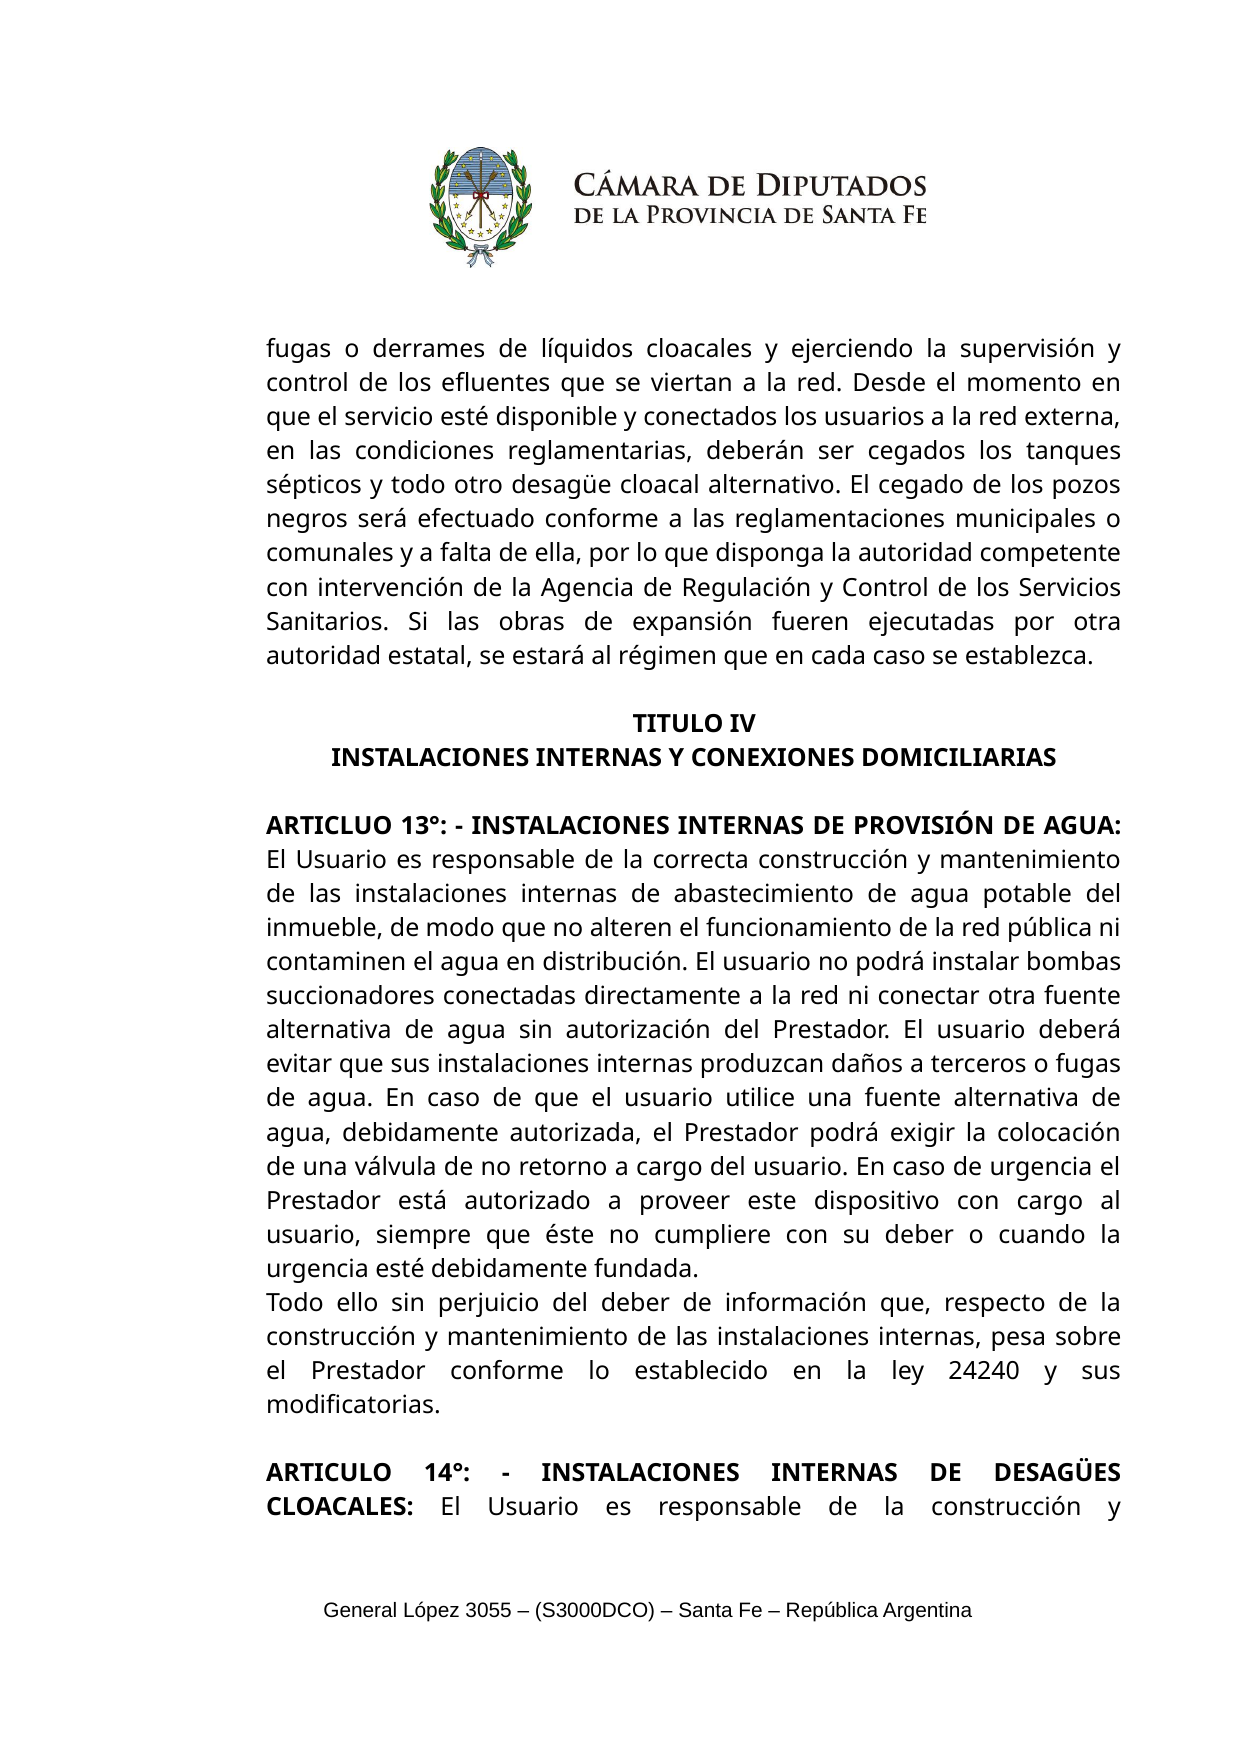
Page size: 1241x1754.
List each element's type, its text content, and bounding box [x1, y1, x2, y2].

text ARTICLUO 13°: - INSTALACIONES INTERNAS DE PROVISIÓN DE AGUA: El Usuario es responsable de la correcta construcción y mantenimiento de las instalaciones internas de abastecimiento de agua potable del inmueble, de modo que no alteren el funcionamiento de la red pública ni contaminen el agua en distribución. El usuario no podrá instalar bombas succionadores conectadas directamente a la red ni conectar otra fuente alternativa de agua sin autorización del Prestador. El usuario deberá evitar que sus instalaciones internas produzcan daños a terceros o fugas de agua. En caso de que el usuario utilice una fuente alternativa de agua, debidamente autorizada, el Prestador podrá exigir la colocación de una válvula de no retorno a cargo del usuario. En caso de urgencia el Prestador está autorizado a proveer este dispositivo con cargo al usuario, siempre que éste no cumpliere con su deber o cuando la urgencia esté debidamente fundada. [266, 808, 1122, 1284]
text TITULO IV [266, 705, 1122, 739]
picture [429, 147, 927, 272]
text Todo ello sin perjuicio del deber de información que, respecto de la construcción y mantenimiento de las instalaciones internas, pesa sobre el Prestador conforme lo establecido en la ley 24240 y sus modificatorias. [266, 1284, 1122, 1421]
text ARTICULO 14°: - INSTALACIONES INTERNAS DE DESAGÜES CLOACALES: El Usuario es responsable de la construcción y [266, 1455, 1122, 1523]
text INSTALACIONES INTERNAS Y CONEXIONES DOMICILIARIAS [266, 739, 1122, 773]
text fugas o derrames de líquidos cloacales y ejerciendo la supervisión y control de los efluentes que se viertan a la red. Desde el momento en que el servicio esté disponible y conectados los usuarios a la red externa, en las condiciones reglamentarias, deberán ser cegados los tanques sépticos y todo otro desagüe cloacal alternativo. El cegado de los pozos negros será efectuado conforme a las reglamentaciones municipales o comunales y a falta de ella, por lo que disponga la autoridad competente con intervención de la Agencia de Regulación y Control de los Servicios Sanitarios. Si las obras de expansión fueren ejecutadas por otra autoridad estatal, se estará al régimen que en cada caso se establezca. [266, 331, 1122, 671]
